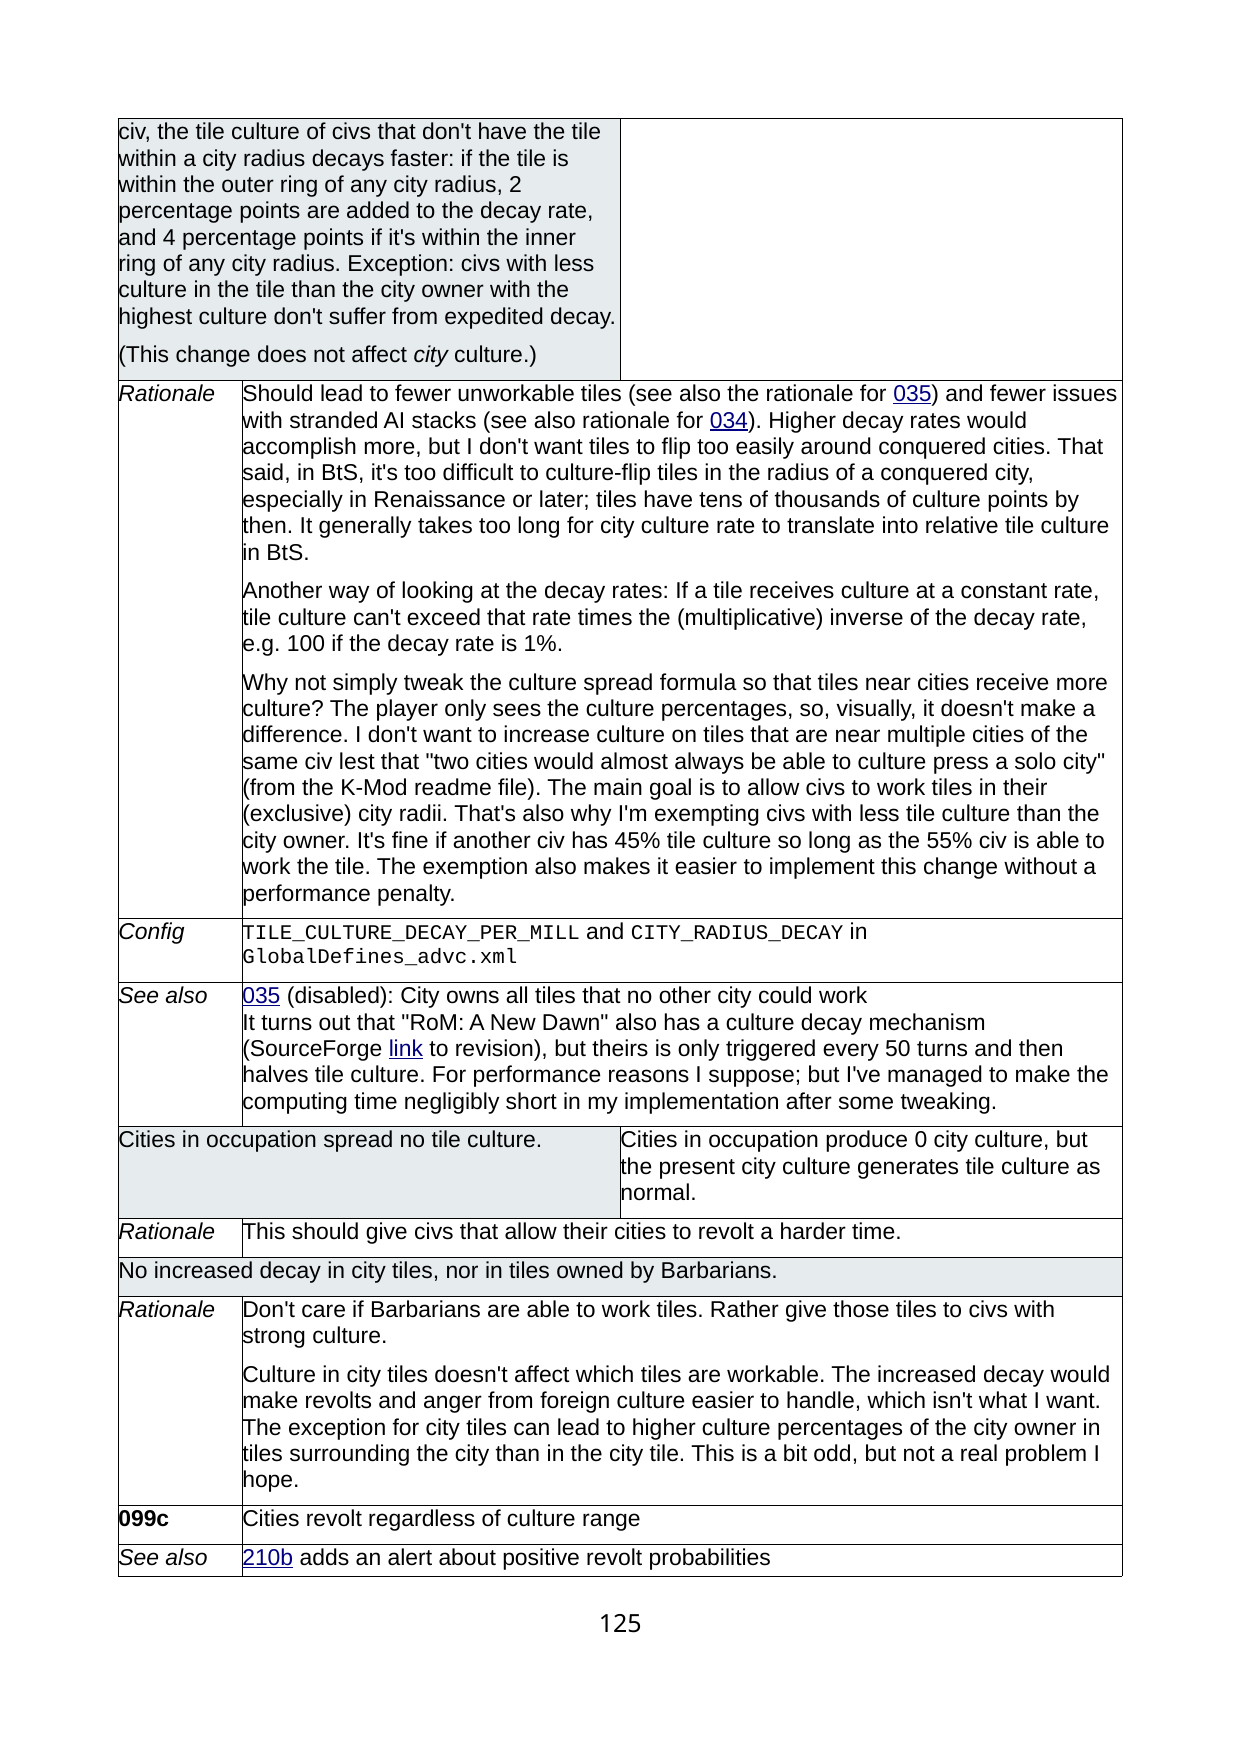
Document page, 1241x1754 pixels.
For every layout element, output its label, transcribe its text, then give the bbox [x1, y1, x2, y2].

table_cell TILE_CULTURE_DECAY_PER_MILL and CITY_RADIUS_DECAY in GlobalDefines_advc.xml [243, 919, 1122, 982]
table_cell Rationale [119, 1219, 242, 1257]
table_cell 035 (disabled): City owns all tiles that no other city could work It turns out that "RoM: A New Dawn" also has a culture decay mechanism (SourceForge link to revision), but theirs is only triggered every 50 turns and then halves tile culture. For performance reasons I suppose; but I've managed to make the computing time negligibly short in my implementation after some tweaking. [243, 983, 1122, 1126]
table_cell Cities in occupation produce 0 city culture, but the present city culture generates tile culture as normal. [621, 1127, 1122, 1218]
table_cell 210b adds an alert about positive revolt probabilities [243, 1545, 1122, 1576]
table_cell Cities revolt regardless of culture range [243, 1506, 1122, 1544]
table_cell Rationale [119, 1297, 242, 1505]
table_cell Don't care if Barbarians are able to work tiles. Rather give those tiles to civs with strong culture. Culture in city tiles doesn't affect which tiles are workable. The increased decay would make revolts and anger from foreign culture easier to handle, which isn't what I want. The exception for city tiles can lead to higher culture percentages of the city owner in tiles surrounding the city than in the city tile. This is a bit odd, but not a real problem I hope. [243, 1297, 1122, 1505]
table_cell Should lead to fewer unworkable tiles (see also the rationale for 035) and fewer issues with stranded AI stacks (see also rationale for 034). Higher decay rates would accomplish more, but I don't want tiles to flip too easily around conquered cities. That said, in BtS, it's too difficult to culture-flip tiles in the radius of a conquered city, especially in Renaissance or later; tiles have tens of thousands of culture points by then. It generally takes too long for city culture rate to translate into relative tile culture in BtS. Another way of looking at the decay rates: If a tile receives culture at a constant rate, tile culture can't exceed that rate times the (multiplicative) inverse of the decay rate, e.g. 100 if the decay rate is 1%. Why not simply tweak the culture spread formula so that tiles near cities receive more culture? The player only sees the culture percentages, so, visually, it doesn't make a difference. I don't want to increase culture on tiles that are near multiple cities of the same civ lest that "two cities would almost always be able to culture press a solo city" (from the K-Mod readme file). The main goal is to allow civs to work tiles in their (exclusive) city radii. That's also why I'm exempting civs with less tile culture than the city owner. It's fine if another civ has 45% tile culture so long as the 55% civ is able to work the tile. The exemption also makes it easier to implement this change without a performance penalty. [243, 381, 1122, 918]
table_cell Rationale [119, 381, 242, 918]
table_cell This should give civs that allow their cities to revolt a harder time. [243, 1219, 1122, 1257]
table_cell See also [119, 983, 242, 1126]
table_cell Config [119, 919, 242, 982]
table_cell [621, 119, 1122, 380]
table_cell civ, the tile culture of civs that don't have the tile within a city radius decays faster: if the tile is within the outer ring of any city radius, 2 percentage points are added to the decay rate, and 4 percentage points if it's within the inner ring of any city radius. Exception: civs with less culture in the tile than the city owner with the highest culture don't suffer from expedited decay. (This change does not affect city culture.) [119, 119, 620, 380]
table_cell Cities in occupation spread no tile culture. [119, 1127, 620, 1218]
table_cell No increased decay in city tiles, nor in tiles owned by Barbarians. [119, 1258, 1122, 1296]
table_cell 099c [119, 1506, 242, 1544]
table_cell See also [119, 1545, 242, 1576]
